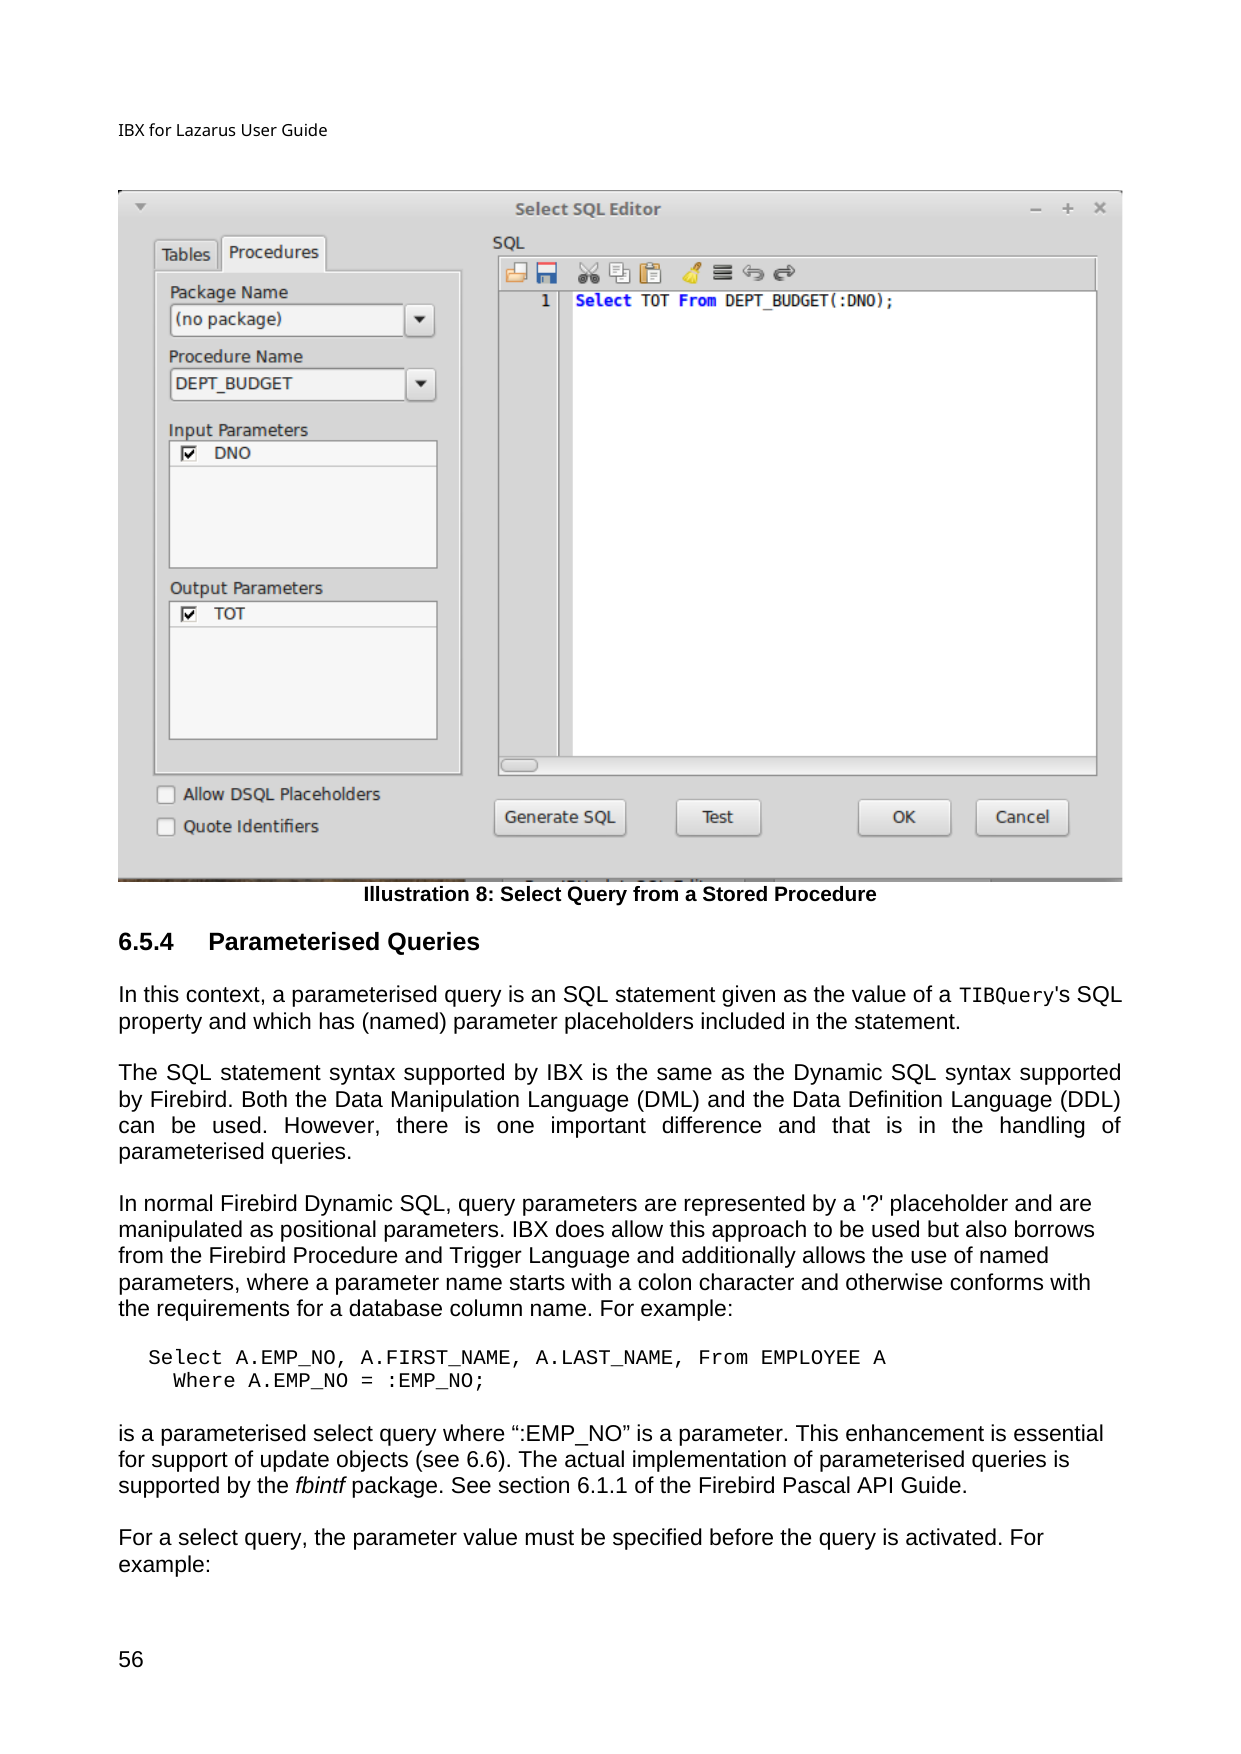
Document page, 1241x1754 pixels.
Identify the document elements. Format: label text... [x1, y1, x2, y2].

text Select A.EMP_NO, A.FIRST_NAME, A.LAST_NAME, From EMPLOYEE A [148, 1347, 1122, 1371]
subtitle Parameterised Queries [118, 906, 1122, 956]
text is a parameterised select query where “:EMP_NO” is a parameter. This enhancement is essential for support of update objects (see 6.6). The actual implementation of parameterised queries is supported by the fbintf package. See section 6.1.1 of the Firebird Pascal API Guide. [118, 1420, 1122, 1499]
text Where A.EMP_NO = :EMP_NO; [148, 1371, 1122, 1394]
subtitle [118, 178, 1122, 190]
picture [118, 190, 1123, 882]
text For a select query, the parameter value must be specified before the query is activated. For example: [118, 1524, 1122, 1577]
text In this context, a parameterised query is an SQL statement given as the value of a TIBQuery's SQL property and which has (named) parameter placeholders included in the statement. [118, 981, 1122, 1034]
text Illustration 8: Select Query from a Stored Procedure [118, 882, 1122, 906]
text The SQL statement syntax supported by IBX is the same as the Dynamic SQL syntax supported by Firebird. Both the Data Manipulation Language (DML) and the Data Definition Language (DDL) can be used. However, there is one important difference and that is in the handling of parameterised queries. [118, 1059, 1122, 1164]
text In normal Firebird Dynamic SQL, query parameters are represented by a '?' placeholder and are manipulated as positional parameters. IBX does allow this approach to be used but also borrows from the Firebird Procedure and Trigger Language and additionally allows the use of named parameters, where a parameter name starts with a colon character and otherwise conforms with the requirements for a database column name. For example: [118, 1189, 1122, 1321]
